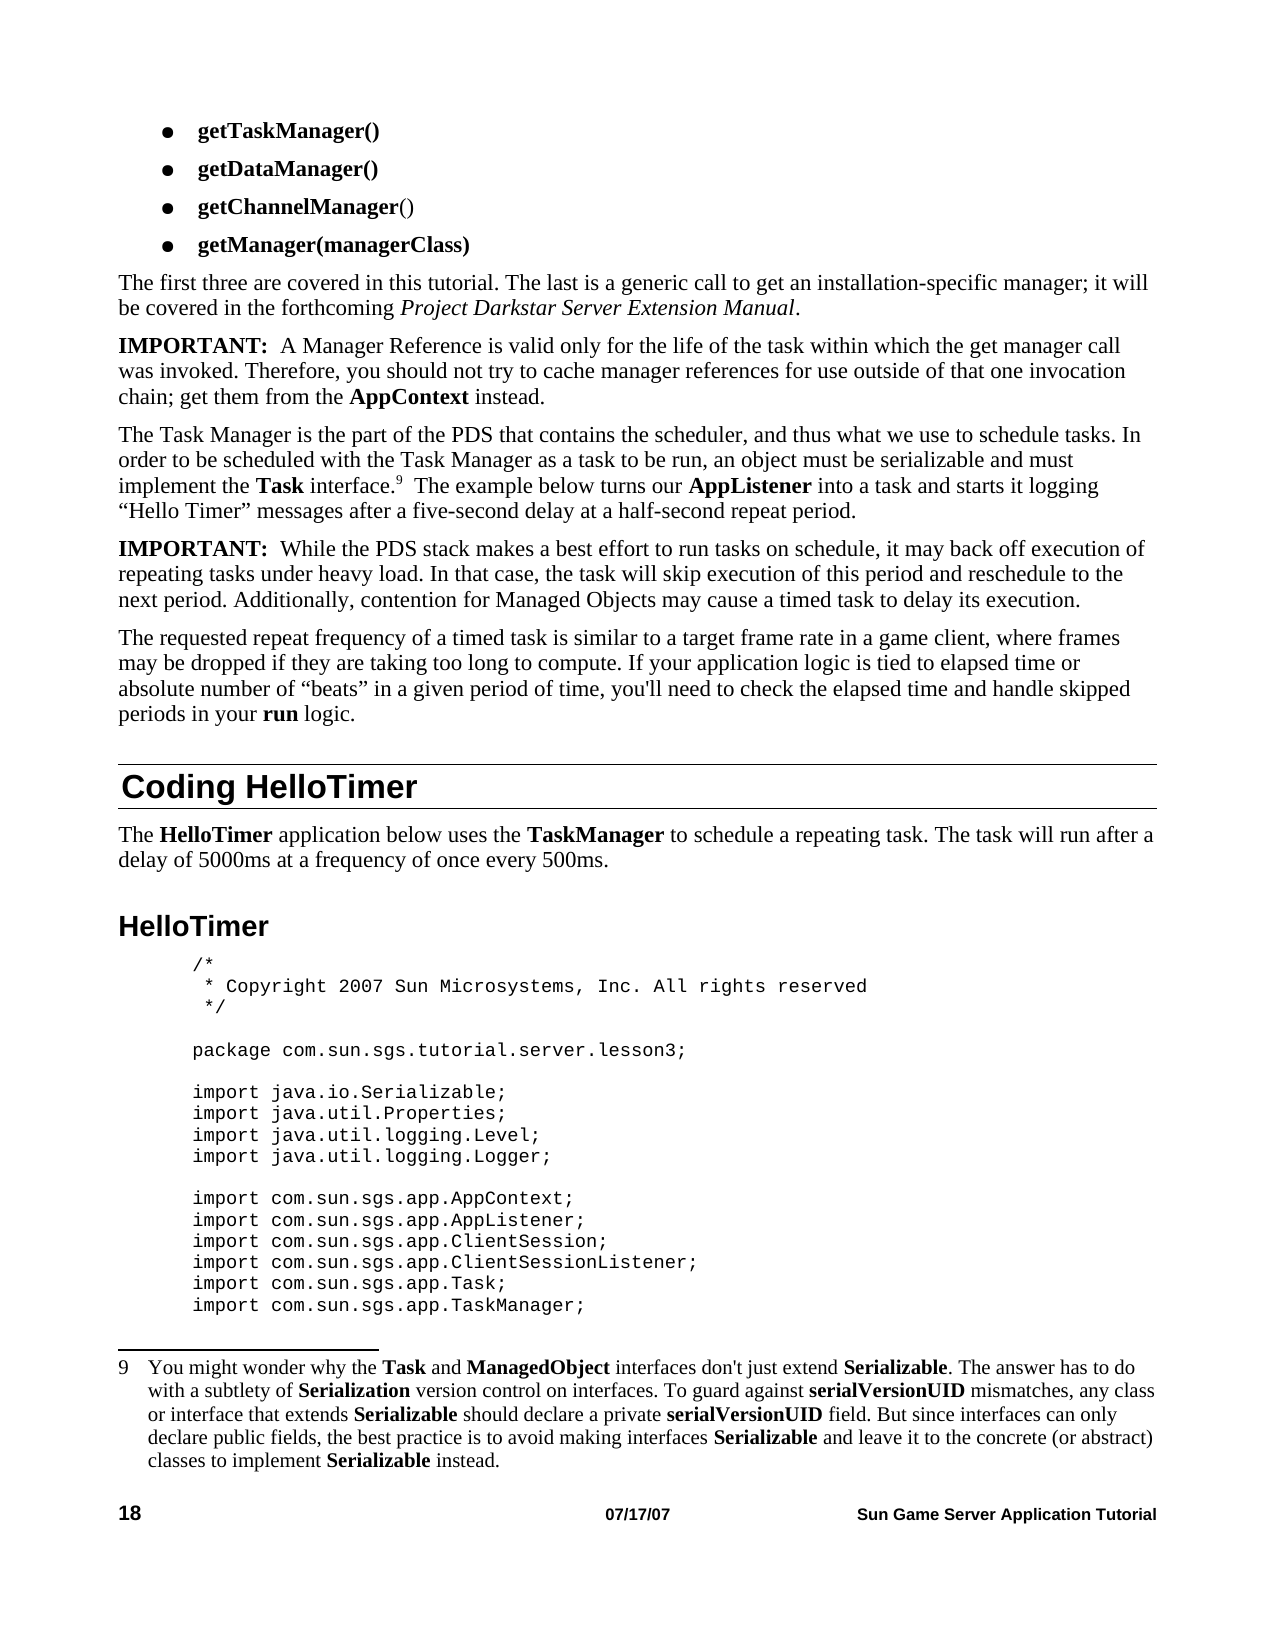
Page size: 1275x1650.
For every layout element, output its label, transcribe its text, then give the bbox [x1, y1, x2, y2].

text IMPORTANT: While the PDS stack makes a best effort to run tasks on schedule, it may back off execution of repeating tasks under heavy load. In that case, the task will skip execution of this period and reschedule to the next period. Additionally, contention for Managed Objects may cause a timed task to delay its execution. [118, 536, 1157, 612]
text The Task Manager is the part of the PDS that contains the scheduler, and thus what we use to schedule tasks. In order to be scheduled with the Task Manager as a task to be run, an object must be serializable and must implement the Task interface. The example below turns our AppListener into a task and starts it logging “Hello Timer” messages after a five-second delay at a half-second repeat period. [118, 422, 1157, 523]
list getChannelManager() [192, 194, 1157, 219]
text The first three are covered in this tutorial. The last is a generic call to get an installation-specific manager; it will be covered in the forthcoming Project Darkstar Server Extension Manual. [118, 270, 1157, 321]
text The requested repeat frequency of a timed task is similar to a target frame rate in a game client, where frames may be dropped if they are taking too long to compute. If your application logic is tied to elapsed time or absolute number of “beats” in a given period of time, you'll need to check the elapsed time and handle skipped periods in your run logic. [118, 625, 1157, 726]
text /* * Copyright 2007 Sun Microsystems, Inc. All rights reserved */ package com.sun.sgs.tutorial.server.lesson3; import java.io.Serializable; import java.util.Properties; import java.util.logging.Level; import java.util.logging.Logger; import com.sun.sgs.app.AppContext; import com.sun.sgs.app.AppListener; import com.sun.sgs.app.ClientSession; import com.sun.sgs.app.ClientSessionListener; import com.sun.sgs.app.Task; import com.sun.sgs.app.TaskManager; [192, 955, 1098, 1338]
list getTaskManager() [192, 118, 1157, 143]
text You might wonder why the Task and ManagedObject interfaces don't just extend Serializable. The answer has to do with a subtlety of Serialization version control on interfaces. To guard against serialVersionUID mismatches, any class or interface that extends Serializable should declare a private serialVersionUID field. But since interfaces can only declare public fields, the best practice is to avoid making interfaces Serializable and leave it to the concrete (or abstract) classes to implement Serializable instead. [118, 1356, 1157, 1472]
subtitle Coding HelloTimer [118, 765, 1157, 808]
list getManager(managerClass) [192, 232, 1157, 257]
text IMPORTANT: A Manager Reference is valid only for the life of the task within which the get manager call was invoked. Therefore, you should not try to cache manager references for use outside of that one invocation chain; get them from the AppContext instead. [118, 333, 1157, 409]
subtitle HelloTimer [118, 910, 1157, 943]
text The HelloTimer application below uses the TaskManager to schedule a repeating task. The task will run after a delay of 5000ms at a frequency of once every 500ms. [118, 822, 1157, 873]
list getDataManager() [192, 156, 1157, 181]
